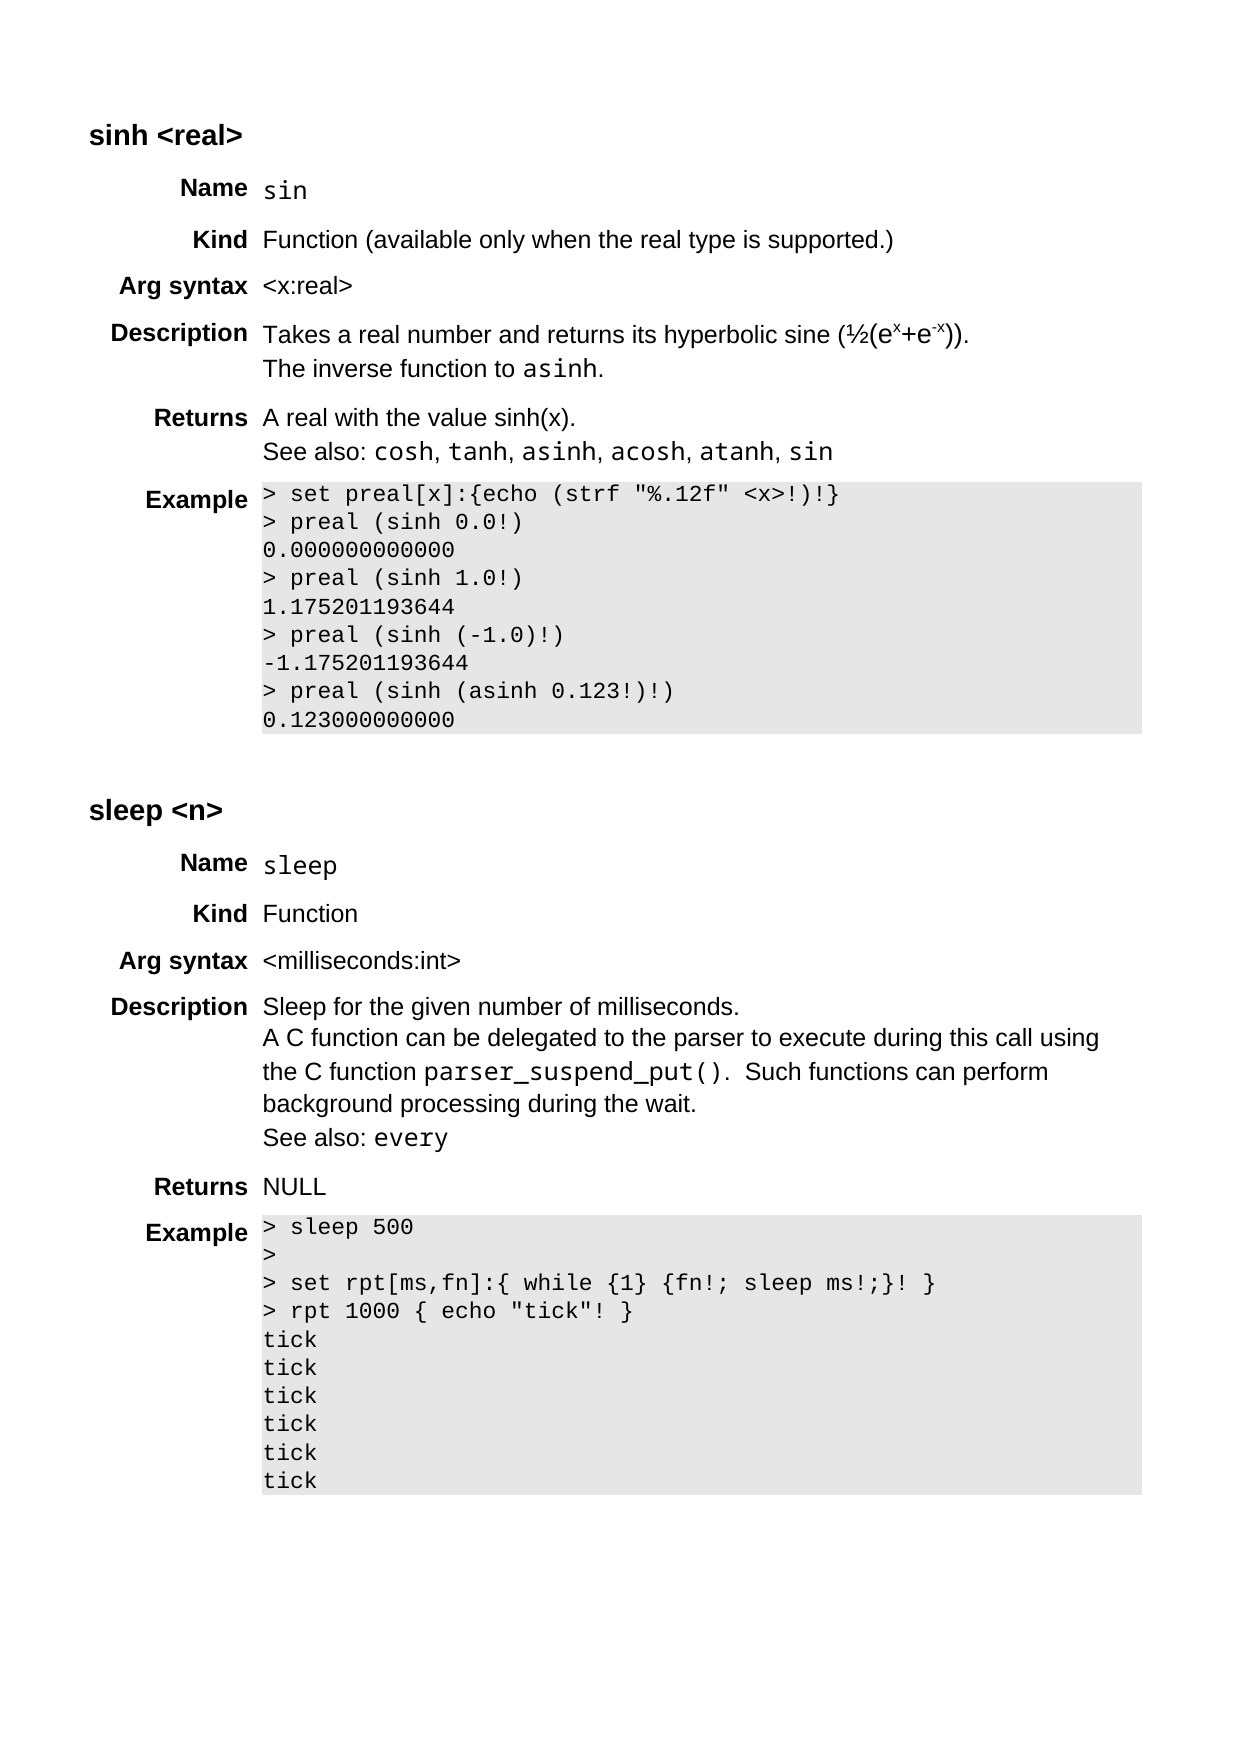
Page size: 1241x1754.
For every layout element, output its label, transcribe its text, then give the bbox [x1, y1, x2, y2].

table_cell Kind [89, 216, 259, 262]
table_cell Function [260, 891, 1145, 937]
table_header Name [89, 164, 259, 216]
table_cell Description [89, 984, 259, 1163]
table_cell A real with the value sinh(x). See also: cosh, tanh, asinh, acosh, atanh, sin [260, 394, 1145, 476]
table_cell Example [89, 1209, 259, 1507]
table_cell Description [89, 309, 259, 394]
table_cell Function (available only when the real type is supported.) [260, 216, 1145, 262]
table_cell <x:real> [260, 262, 1145, 309]
subtitle sinh <real> [88, 118, 1145, 152]
table_cell NULL [260, 1163, 1145, 1209]
table_cell Returns [89, 394, 259, 476]
table_cell > set preal[x]:{echo (strf "%.12f" <x>!)!} > preal (sinh 0.0!) 0.000000000000 > preal (sinh 1.0!) 1.175201193644 > preal (sinh (-1.0)!) -1.175201193644 > preal (sinh (asinh 0.123!)!) 0.123000000000 [260, 476, 1145, 746]
table_cell Returns [89, 1163, 259, 1209]
table_cell Arg syntax [89, 937, 259, 983]
table_header sin [260, 164, 1145, 216]
subtitle sleep <n> [88, 793, 1145, 826]
table_cell <milliseconds:int> [260, 937, 1145, 983]
table_cell Example [89, 476, 259, 746]
table_cell Arg syntax [89, 262, 259, 309]
table_header Name [89, 839, 259, 891]
table_header sleep [260, 839, 1145, 891]
table_cell > sleep 500 > > set rpt[ms,fn]:{ while {1} {fn!; sleep ms!;}! } > rpt 1000 { echo "tick"! } tick tick tick tick tick tick [260, 1209, 1145, 1507]
table_cell Takes a real number and returns its hyperbolic sine (½(ex+e-x)). The inverse function to asinh. [260, 309, 1145, 394]
table_cell Kind [89, 891, 259, 937]
table_cell Sleep for the given number of milliseconds. A C function can be delegated to the parser to execute during this call using the C function parser_suspend_put(). Such functions can perform background processing during the wait. See also: every [260, 984, 1145, 1163]
